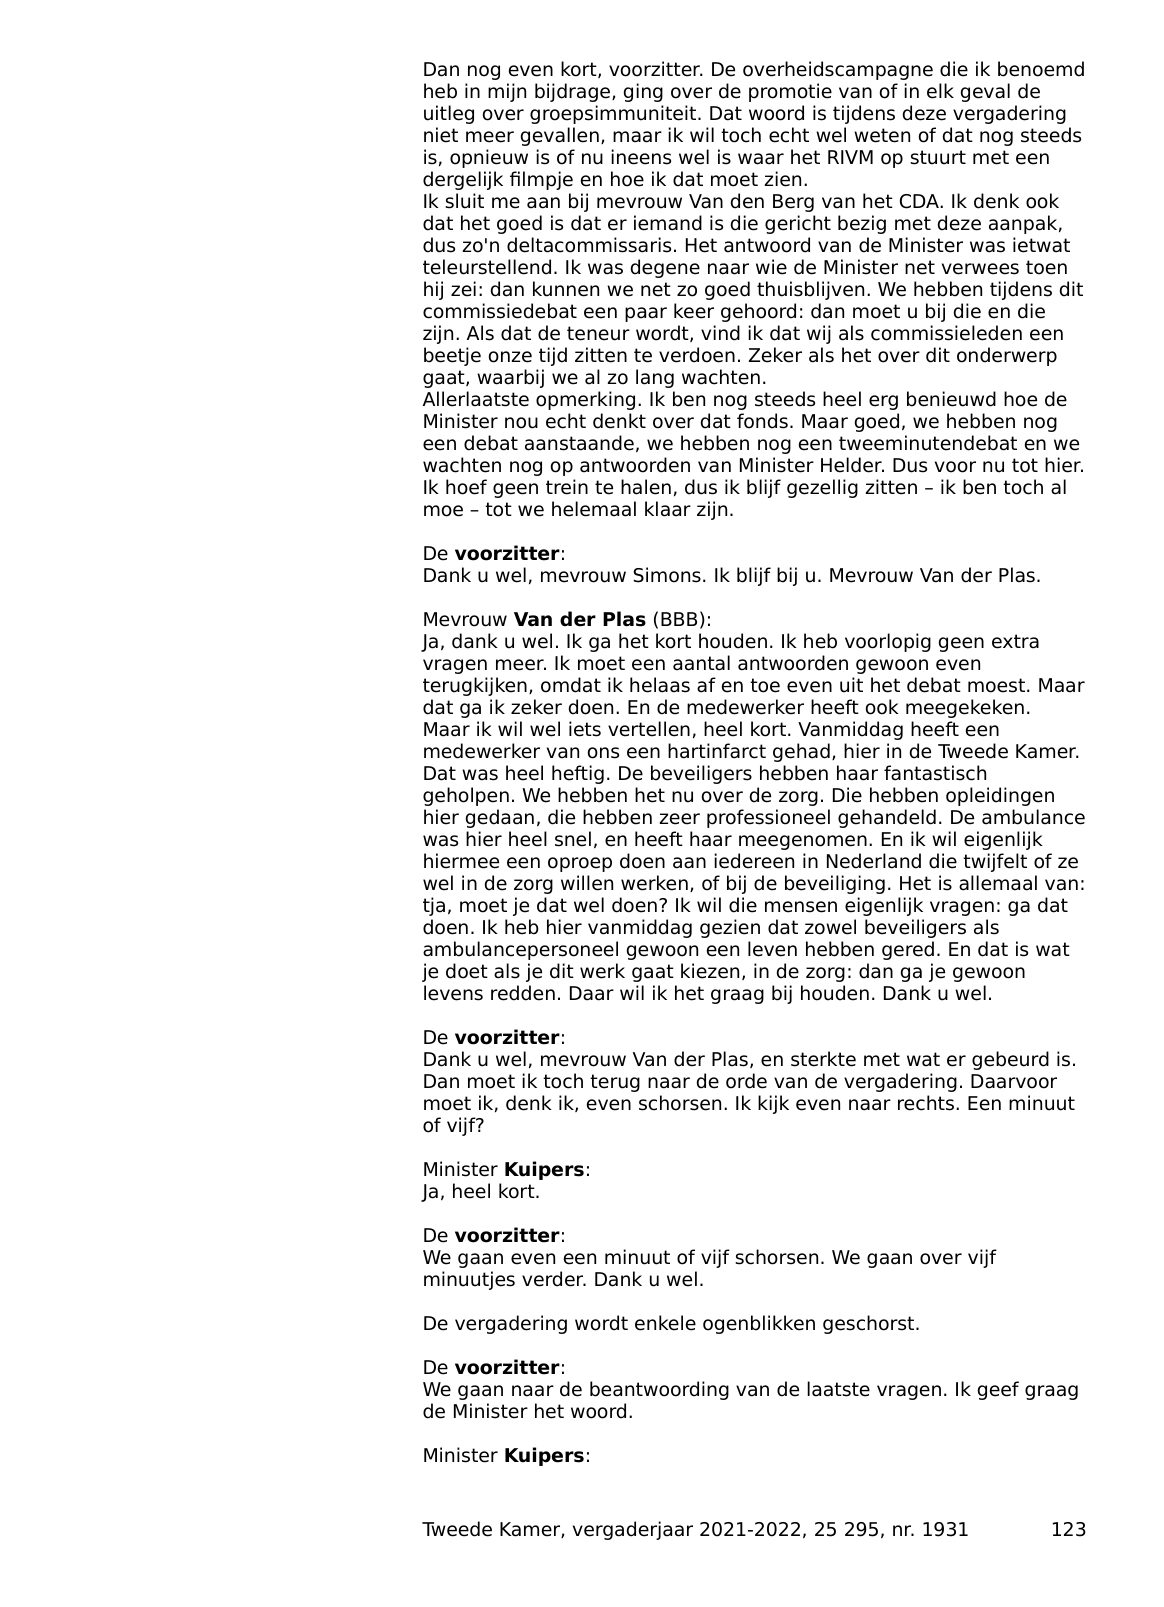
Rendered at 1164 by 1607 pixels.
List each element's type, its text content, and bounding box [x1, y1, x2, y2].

text Allerlaatste opmerking. Ik ben nog steeds heel erg benieuwd hoe de Minister nou echt denkt over dat fonds. Maar goed, we hebben nog een debat aanstaande, we hebben nog een tweeminutendebat en we wachten nog op antwoorden van Minister Helder. Dus voor nu tot hier. [422, 389, 1087, 477]
text Dan moet ik toch terug naar de orde van de vergadering. Daarvoor moet ik, denk ik, even schorsen. Ik kijk even naar rechts. Een minuut of vijf? [422, 1071, 1087, 1137]
text Minister Kuipers: [422, 1159, 1087, 1181]
text Ja, dank u wel. Ik ga het kort houden. Ik heb voorlopig geen extra vragen meer. Ik moet een aantal antwoorden gewoon even terugkijken, omdat ik helaas af en toe even uit het debat moest. Maar dat ga ik zeker doen. En de medewerker heeft ook meegekeken. [422, 631, 1087, 719]
text Maar ik wil wel iets vertellen, heel kort. Vanmiddag heeft een medewerker van ons een hartinfarct gehad, hier in de Tweede Kamer. Dat was heel heftig. De beveiligers hebben haar fantastisch geholpen. We hebben het nu over de zorg. Die hebben opleidingen hier gedaan, die hebben zeer professioneel gehandeld. De ambulance was hier heel snel, en heeft haar meegenomen. En ik wil eigenlijk hiermee een oproep doen aan iedereen in Nederland die twijfelt of ze wel in de zorg willen werken, of bij de beveiliging. Het is allemaal van: tja, moet je dat wel doen? Ik wil die mensen eigenlijk vragen: ga dat doen. Ik heb hier vanmiddag gezien dat zowel beveiligers als ambulancepersoneel gewoon een leven hebben gered. En dat is wat je doet als je dit werk gaat kiezen, in de zorg: dan ga je gewoon levens redden. Daar wil ik het graag bij houden. Dank u wel. [422, 719, 1087, 1004]
text Dank u wel, mevrouw Simons. Ik blijf bij u. Mevrouw Van der Plas. [422, 565, 1087, 587]
text Dank u wel, mevrouw Van der Plas, en sterkte met wat er gebeurd is. [422, 1049, 1087, 1071]
text De voorzitter: [422, 1027, 1087, 1049]
text Ik sluit me aan bij mevrouw Van den Berg van het CDA. Ik denk ook dat het goed is dat er iemand is die gericht bezig met deze aanpak, dus zo'n deltacommissaris. Het antwoord van de Minister was ietwat teleurstellend. Ik was degene naar wie de Minister net verwees toen hij zei: dan kunnen we net zo goed thuisblijven. We hebben tijdens dit commissiedebat een paar keer gehoord: dan moet u bij die en die zijn. Als dat de teneur wordt, vind ik dat wij als commissieleden een beetje onze tijd zitten te verdoen. Zeker als het over dit onderwerp gaat, waarbij we al zo lang wachten. [422, 191, 1087, 389]
text De voorzitter: [422, 1357, 1087, 1379]
text Ik hoef geen trein te halen, dus ik blijf gezellig zitten – ik ben toch al moe – tot we helemaal klaar zijn. [422, 477, 1087, 521]
text Minister Kuipers: [422, 1445, 1087, 1467]
text Mevrouw Van der Plas (BBB): [422, 609, 1087, 631]
text We gaan even een minuut of vijf schorsen. We gaan over vijf minuutjes verder. Dank u wel. [422, 1247, 1087, 1291]
text De voorzitter: [422, 1225, 1087, 1247]
text De vergadering wordt enkele ogenblikken geschorst. [422, 1313, 1087, 1335]
text De voorzitter: [422, 543, 1087, 565]
text We gaan naar de beantwoording van de laatste vragen. Ik geef graag de Minister het woord. [422, 1379, 1087, 1423]
text Ja, heel kort. [422, 1181, 1087, 1203]
text Dan nog even kort, voorzitter. De overheidscampagne die ik benoemd heb in mijn bijdrage, ging over de promotie van of in elk geval de uitleg over groepsimmuniteit. Dat woord is tijdens deze vergadering niet meer gevallen, maar ik wil toch echt wel weten of dat nog steeds is, opnieuw is of nu ineens wel is waar het RIVM op stuurt met een dergelijk filmpje en hoe ik dat moet zien. [422, 59, 1087, 191]
